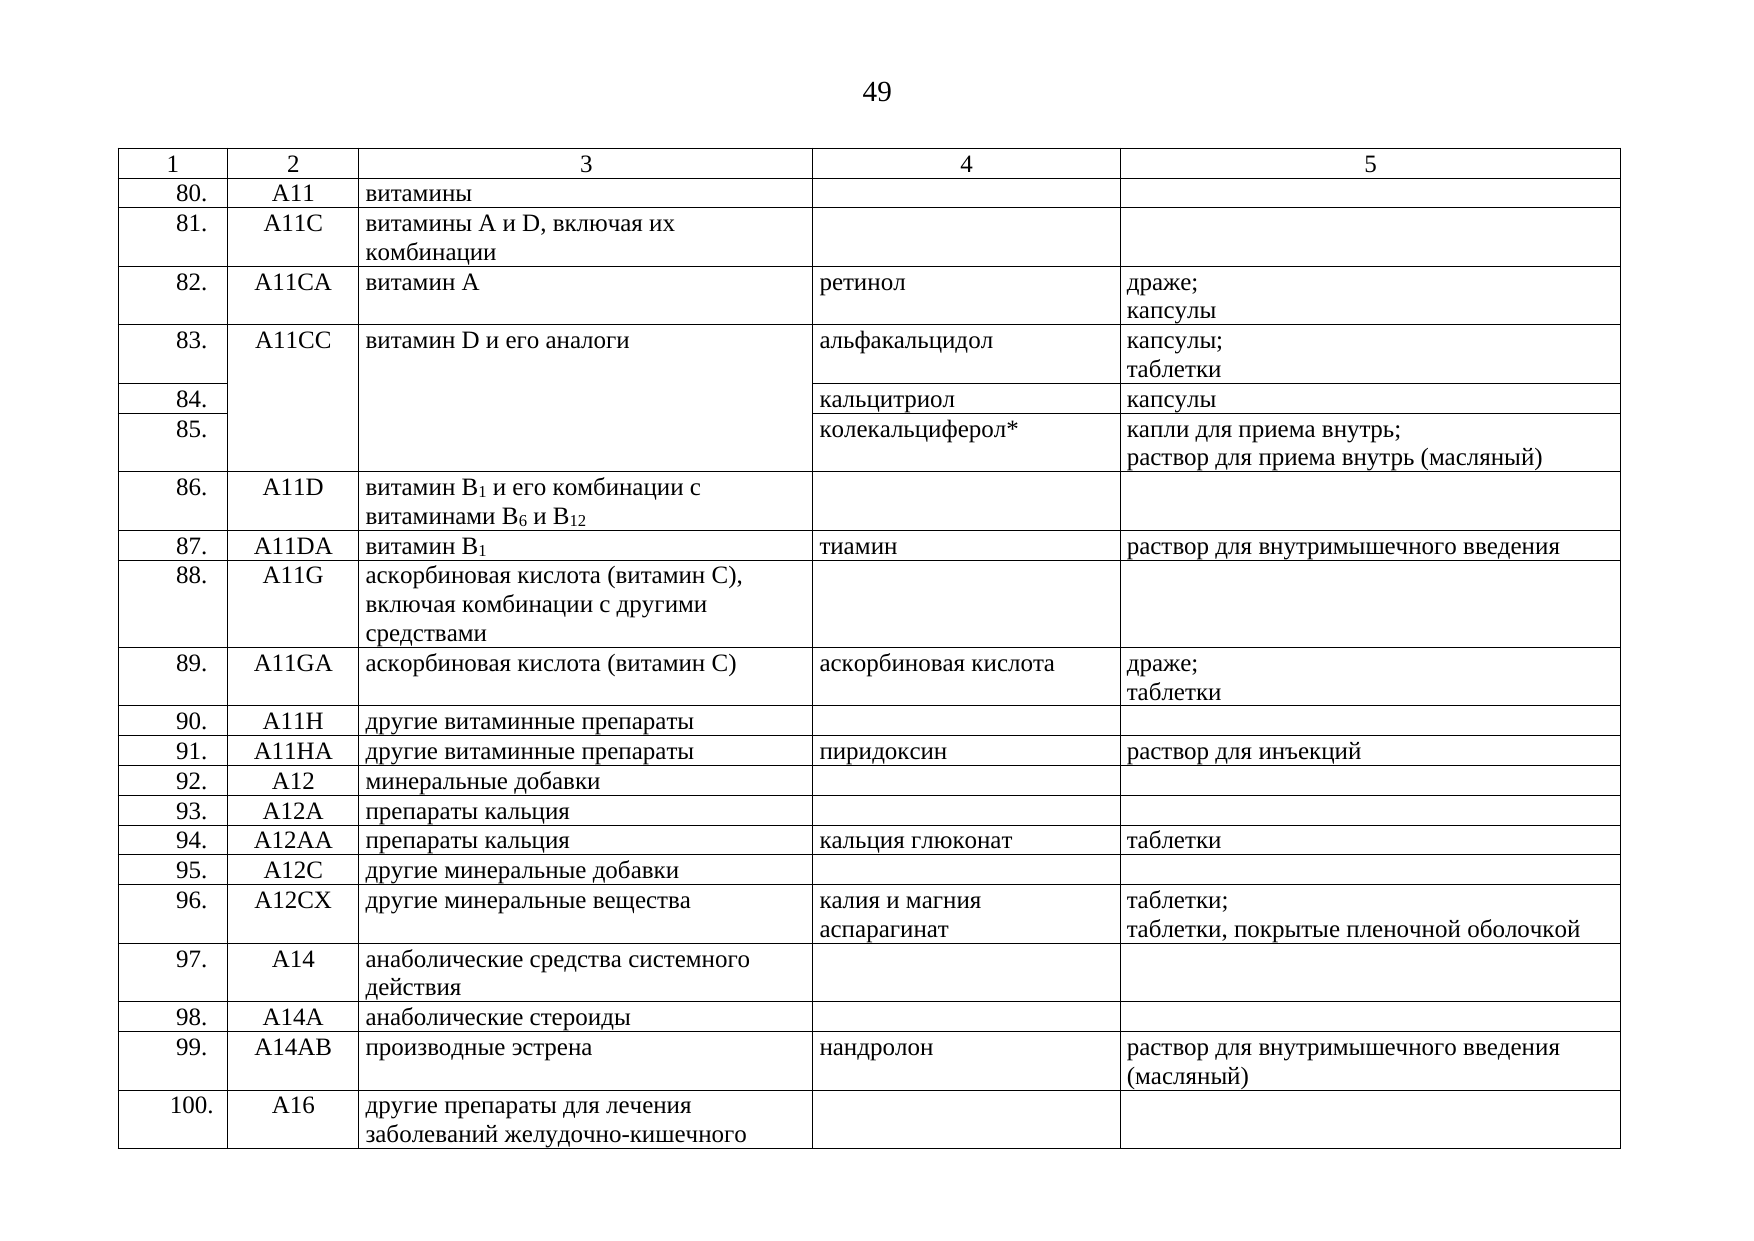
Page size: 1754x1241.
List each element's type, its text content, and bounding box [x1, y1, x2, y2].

table_cell раствор для внутримышечного введения (масляный) [1121, 1032, 1620, 1089]
table_cell A11C [228, 208, 358, 266]
table_cell альфакальцидол [813, 325, 1120, 383]
table_cell [1121, 796, 1620, 824]
table_cell A11G [228, 561, 358, 647]
table_cell A14AB [228, 1032, 358, 1089]
table_cell A12A [228, 796, 358, 824]
table_cell тиамин [813, 531, 1120, 559]
table_cell A16 [228, 1091, 358, 1148]
table_cell [1121, 944, 1620, 1001]
table_cell A14A [228, 1002, 358, 1031]
table_cell [119, 414, 227, 471]
table_cell [1121, 472, 1620, 530]
table_cell A11CA [228, 267, 358, 324]
table_cell [119, 736, 227, 765]
table_cell [119, 561, 227, 647]
table_cell [119, 1091, 227, 1148]
table_cell [119, 648, 227, 705]
table_cell [813, 1091, 1120, 1148]
table_cell раствор для внутримышечного введения [1121, 531, 1620, 559]
table_cell [119, 885, 227, 943]
table_cell [813, 796, 1120, 824]
table_cell капсулы; таблетки [1121, 325, 1620, 383]
table_cell A11 [228, 179, 358, 207]
table_cell [1121, 1002, 1620, 1031]
table_cell витамин B1 [359, 531, 812, 559]
table_cell препараты кальция [359, 796, 812, 824]
table_cell A12AA [228, 826, 358, 854]
table_cell анаболические стероиды [359, 1002, 812, 1031]
table_cell другие витаминные препараты [359, 736, 812, 765]
table_cell A11H [228, 706, 358, 735]
table_cell A11D [228, 472, 358, 530]
table_cell [119, 944, 227, 1001]
table_cell капсулы [1121, 384, 1620, 413]
table_cell A12 [228, 766, 358, 795]
table_cell [119, 826, 227, 854]
table_header 1 [119, 149, 227, 177]
table_cell аскорбиновая кислота [813, 648, 1120, 705]
table_cell [813, 472, 1120, 530]
table_cell анаболические средства системного действия [359, 944, 812, 1001]
table_cell минеральные добавки [359, 766, 812, 795]
table_cell [813, 944, 1120, 1001]
table_cell витамин D и его аналоги [359, 325, 812, 471]
table_cell таблетки [1121, 826, 1620, 854]
table_cell [1121, 766, 1620, 795]
table_cell [813, 561, 1120, 647]
table_cell [119, 766, 227, 795]
table_cell [119, 855, 227, 884]
table_cell витамины A и D, включая их комбинации [359, 208, 812, 266]
table_cell [119, 1032, 227, 1089]
table_cell производные эстрена [359, 1032, 812, 1089]
table_cell капли для приема внутрь; раствор для приема внутрь (масляный) [1121, 414, 1620, 471]
table_cell A12CX [228, 885, 358, 943]
table_cell колекальциферол* [813, 414, 1120, 471]
table_cell [813, 855, 1120, 884]
table_cell калия и магния аспарагинат [813, 885, 1120, 943]
table_cell [1121, 706, 1620, 735]
table_cell A11HA [228, 736, 358, 765]
table_cell витамин B1 и его комбинации с витаминами B6 и B12 [359, 472, 812, 530]
table_cell [119, 384, 227, 413]
table_cell A11GA [228, 648, 358, 705]
table_cell [1121, 1091, 1620, 1148]
table_cell драже; капсулы [1121, 267, 1620, 324]
table_cell кальцитриол [813, 384, 1120, 413]
table_cell препараты кальция [359, 826, 812, 854]
table_cell ретинол [813, 267, 1120, 324]
table_cell [119, 706, 227, 735]
table_cell аскорбиновая кислота (витамин C), включая комбинации с другими средствами [359, 561, 812, 647]
table_cell [119, 179, 227, 207]
table_cell [119, 531, 227, 559]
table_cell другие витаминные препараты [359, 706, 812, 735]
table_cell аскорбиновая кислота (витамин C) [359, 648, 812, 705]
table_cell драже; таблетки [1121, 648, 1620, 705]
table_cell [119, 208, 227, 266]
table_cell [1121, 561, 1620, 647]
table_cell пиридоксин [813, 736, 1120, 765]
table_cell A11CC [228, 325, 358, 471]
table_header 4 [813, 149, 1120, 177]
table_cell другие препараты для лечения заболеваний желудочно-кишечного [359, 1091, 812, 1148]
table_cell [1121, 855, 1620, 884]
table_cell таблетки; таблетки, покрытые пленочной оболочкой [1121, 885, 1620, 943]
table_cell [813, 766, 1120, 795]
table_cell A11DA [228, 531, 358, 559]
table_cell другие минеральные добавки [359, 855, 812, 884]
table_cell кальция глюконат [813, 826, 1120, 854]
table_cell [813, 1002, 1120, 1031]
table_cell [813, 208, 1120, 266]
table_cell [119, 267, 227, 324]
table_cell витамин A [359, 267, 812, 324]
table_cell [1121, 179, 1620, 207]
table_cell [119, 472, 227, 530]
table_cell [813, 706, 1120, 735]
table_header 2 [228, 149, 358, 177]
table_cell A12C [228, 855, 358, 884]
table_cell [119, 325, 227, 383]
table_cell [119, 1002, 227, 1031]
table_cell нандролон [813, 1032, 1120, 1089]
table_header 3 [359, 149, 812, 177]
table_cell раствор для инъекций [1121, 736, 1620, 765]
table_cell другие минеральные вещества [359, 885, 812, 943]
table_cell витамины [359, 179, 812, 207]
table_cell [813, 179, 1120, 207]
table_cell [119, 796, 227, 824]
table_cell A14 [228, 944, 358, 1001]
table_cell [1121, 208, 1620, 266]
table_header 5 [1121, 149, 1620, 177]
